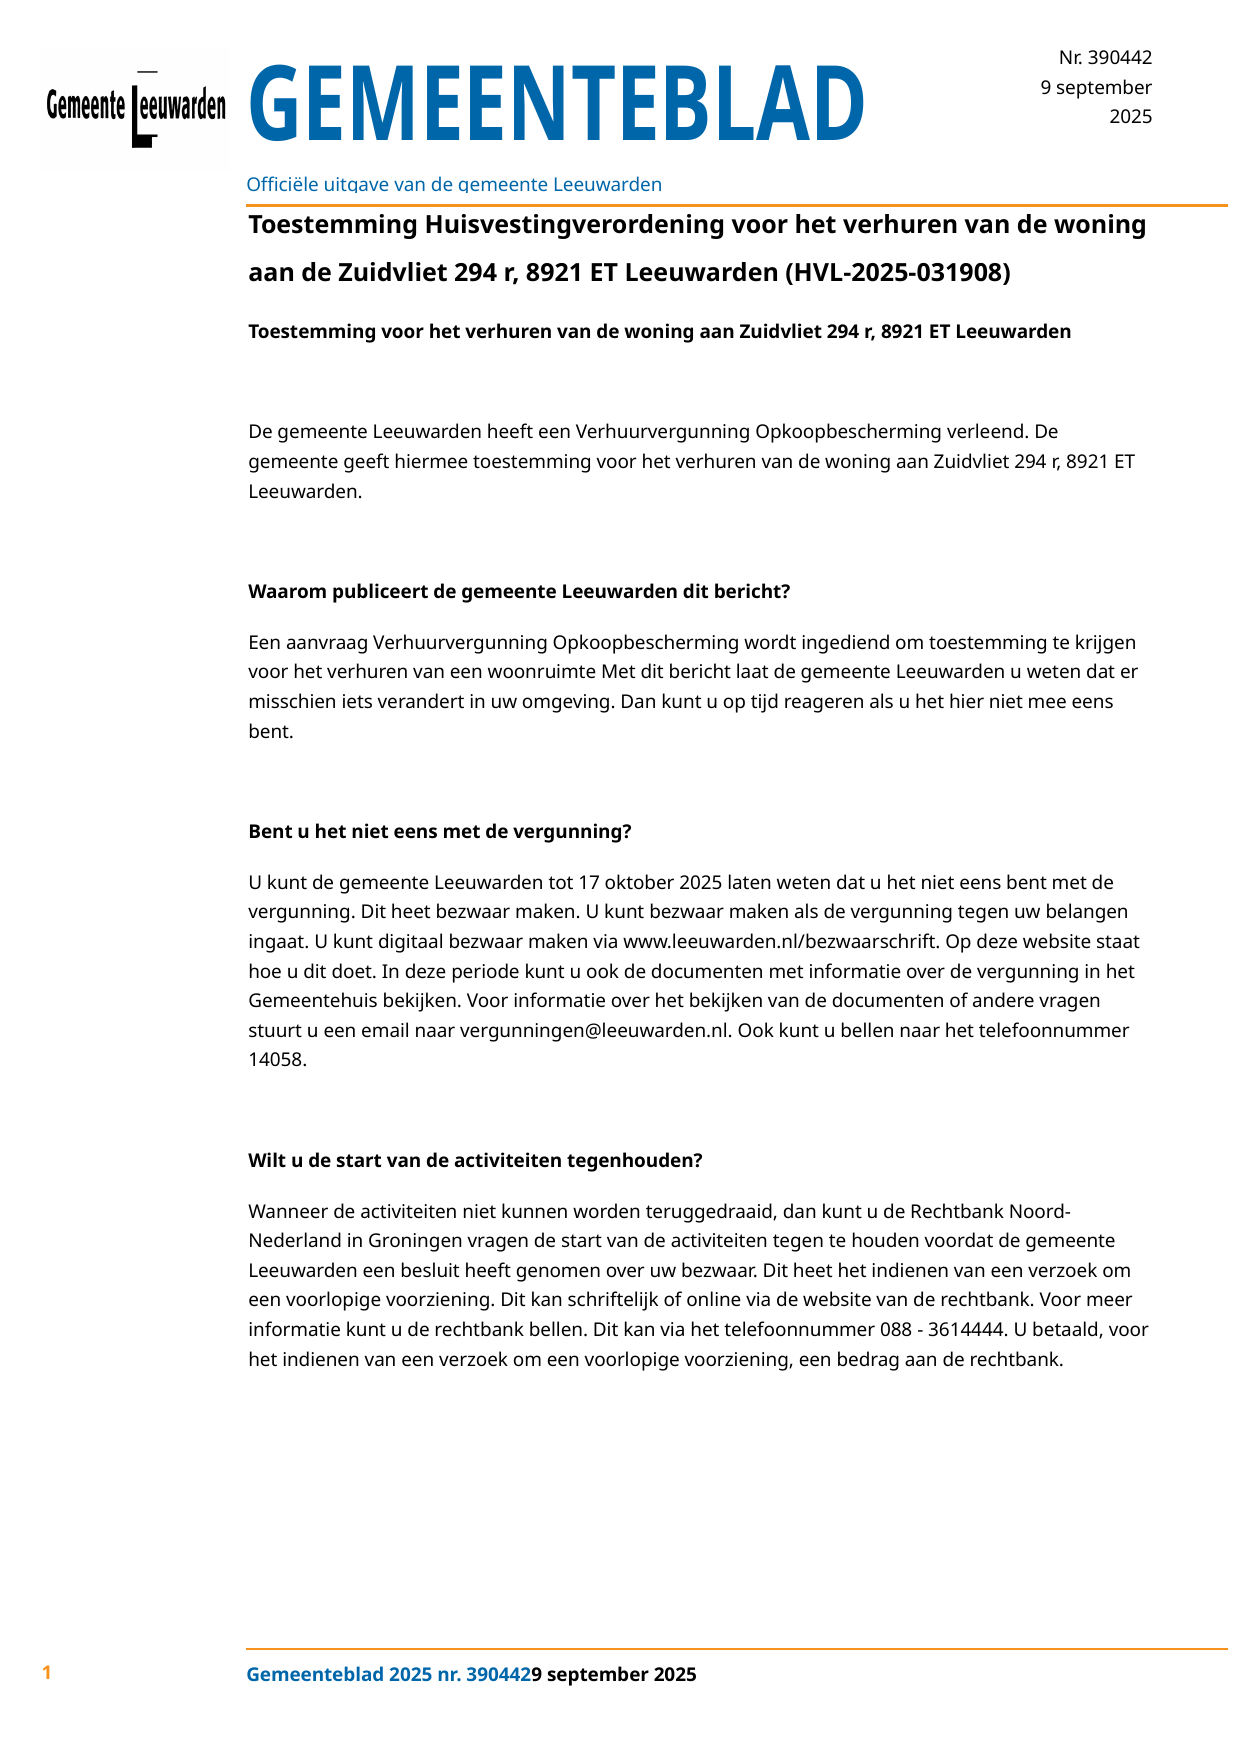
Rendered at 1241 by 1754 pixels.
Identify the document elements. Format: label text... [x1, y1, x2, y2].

text Wanneer de activiteiten niet kunnen worden teruggedraaid, dan kunt u de Rechtbank Noord-Nederland in Groningen vragen de start van de activiteiten tegen te houden voordat de gemeente Leeuwarden een besluit heeft genomen over uw bezwaar. Dit heet het indienen van een verzoek om een voorlopige voorziening. Dit kan schriftelijk of online via de website van de rechtbank. Voor meer informatie kunt u de rechtbank bellen. Dit kan via het telefoonnummer 088 - 3614444. U betaald, voor het indienen van een verzoek om een voorlopige voorziening, een bedrag aan de rechtbank. [248, 1198, 1152, 1372]
text Toestemming Huisvestingverordening voor het verhuren van de woning aan de Zuidvliet 294 r, 8921 ET Leeuwarden (HVL-2025-031908) [248, 207, 1152, 288]
text Waarom publiceert de gemeente Leeuwarden dit bericht? [248, 579, 1152, 604]
text Bent u het niet eens met de vergunning? [248, 819, 1152, 844]
text De gemeente Leeuwarden heeft een Verhuurvergunning Opkoopbescherming verleend. De gemeente geeft hiermee toestemming voor het verhuren van de woning aan Zuidvliet 294 r, 8921 ET Leeuwarden. [248, 419, 1152, 504]
picture [41, 47, 231, 172]
text Een aanvraag Verhuurvergunning Opkoopbescherming wordt ingediend om toestemming te krijgen voor het verhuren van een woonruimte Met dit bericht laat de gemeente Leeuwarden u weten dat er misschien iets verandert in uw omgeving. Dan kunt u op tijd reageren als u het hier niet mee eens bent. [248, 629, 1152, 744]
text Wilt u de start van de activiteiten tegenhouden? [248, 1147, 1152, 1173]
text U kunt de gemeente Leeuwarden tot 17 oktober 2025 laten weten dat u het niet eens bent met de vergunning. Dit heet bezwaar maken. U kunt bezwaar maken als de vergunning tegen uw belangen ingaat. U kunt digitaal bezwaar maken via www.leeuwarden.nl/bezwaarschrift. Op deze website staat hoe u dit doet. In deze periode kunt u ook de documenten met informatie over de vergunning in het Gemeentehuis bekijken. Voor informatie over het bekijken van de documenten of andere vragen stuurt u een email naar vergunningen@leeuwarden.nl. Ook kunt u bellen naar het telefoonnummer 14058. [248, 869, 1152, 1072]
text Toestemming voor het verhuren van de woning aan Zuidvliet 294 r, 8921 ET Leeuwarden [248, 318, 1152, 344]
